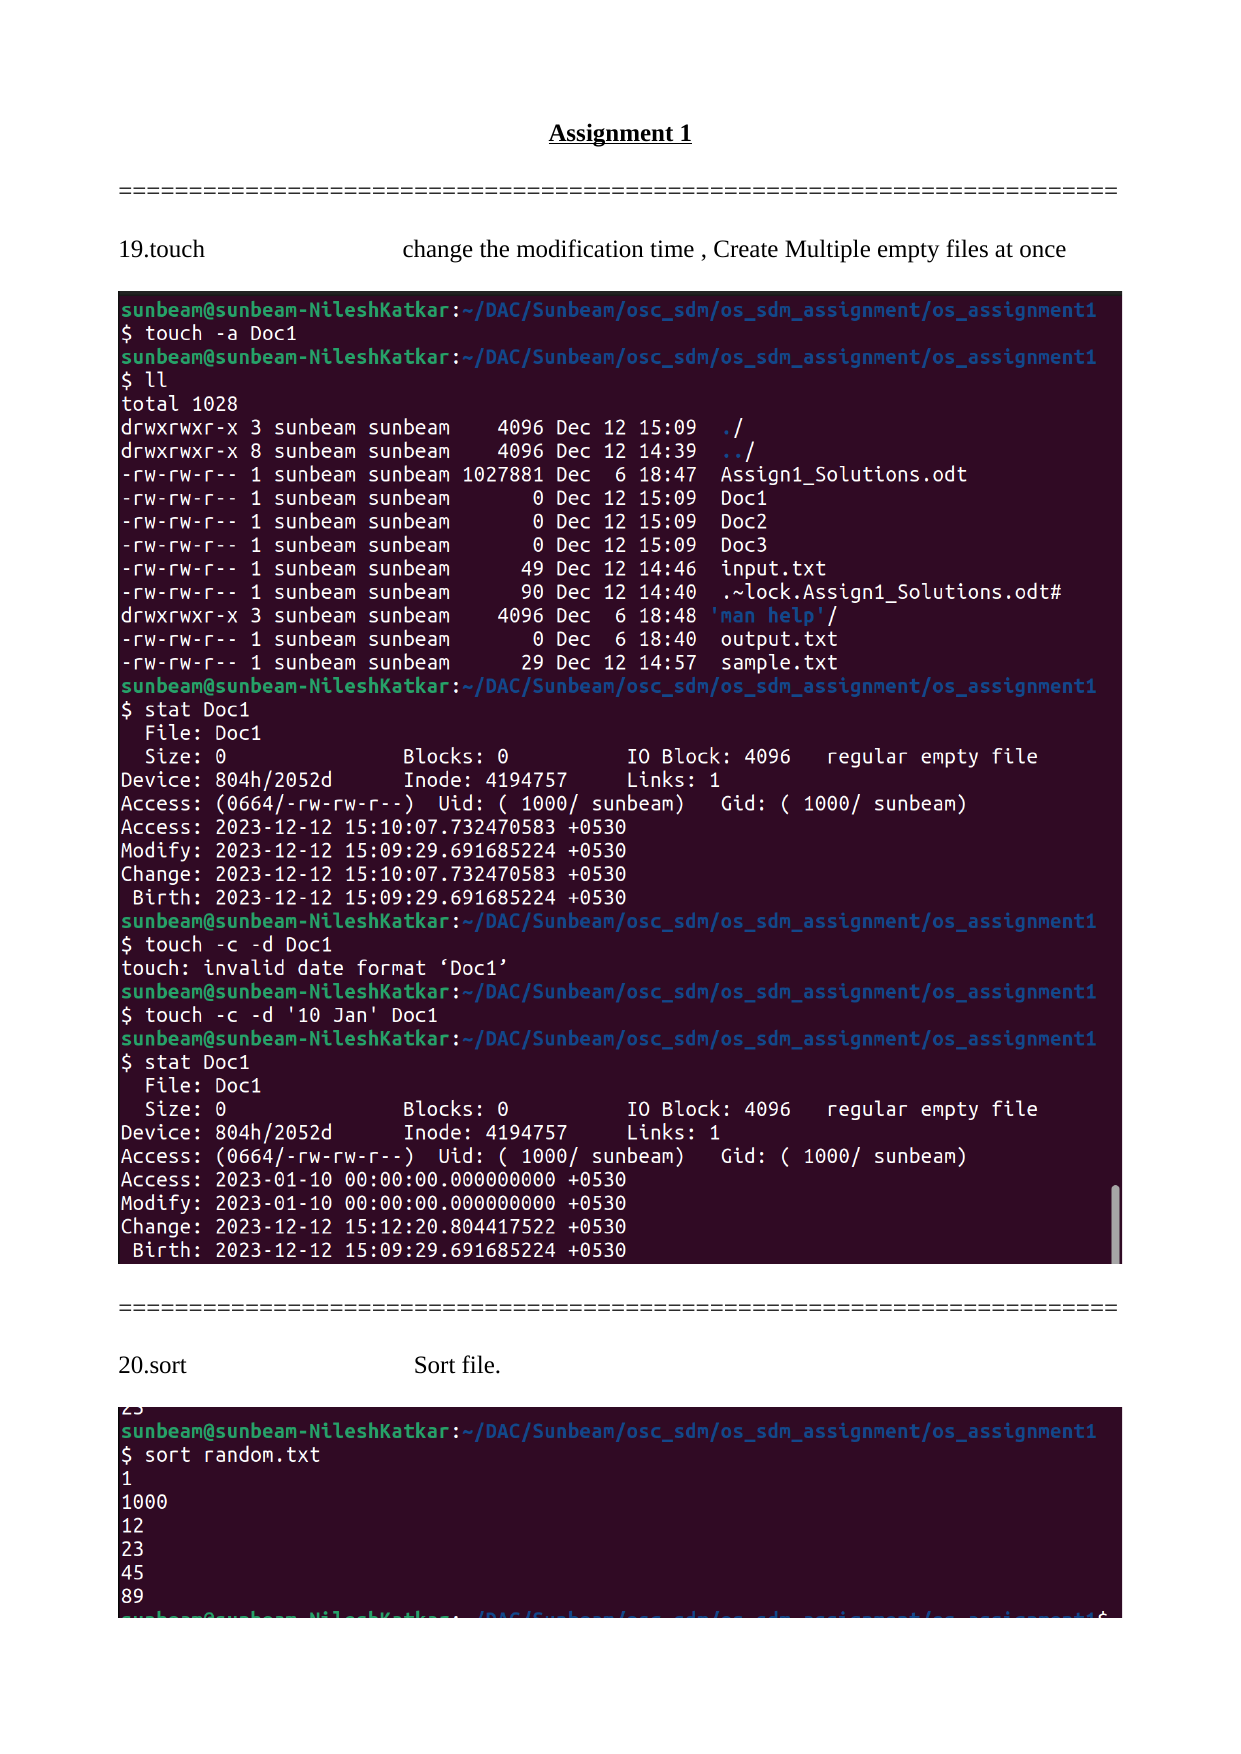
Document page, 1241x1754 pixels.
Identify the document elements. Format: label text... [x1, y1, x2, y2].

text ======================================================================= [118, 1293, 1122, 1321]
text 19.touch change the modification time , Create Multiple empty files at once [118, 234, 1122, 263]
picture [118, 1407, 1123, 1618]
text ======================================================================= [118, 176, 1122, 205]
picture [118, 291, 1123, 1264]
text 20.sort Sort file. [118, 1350, 1122, 1379]
